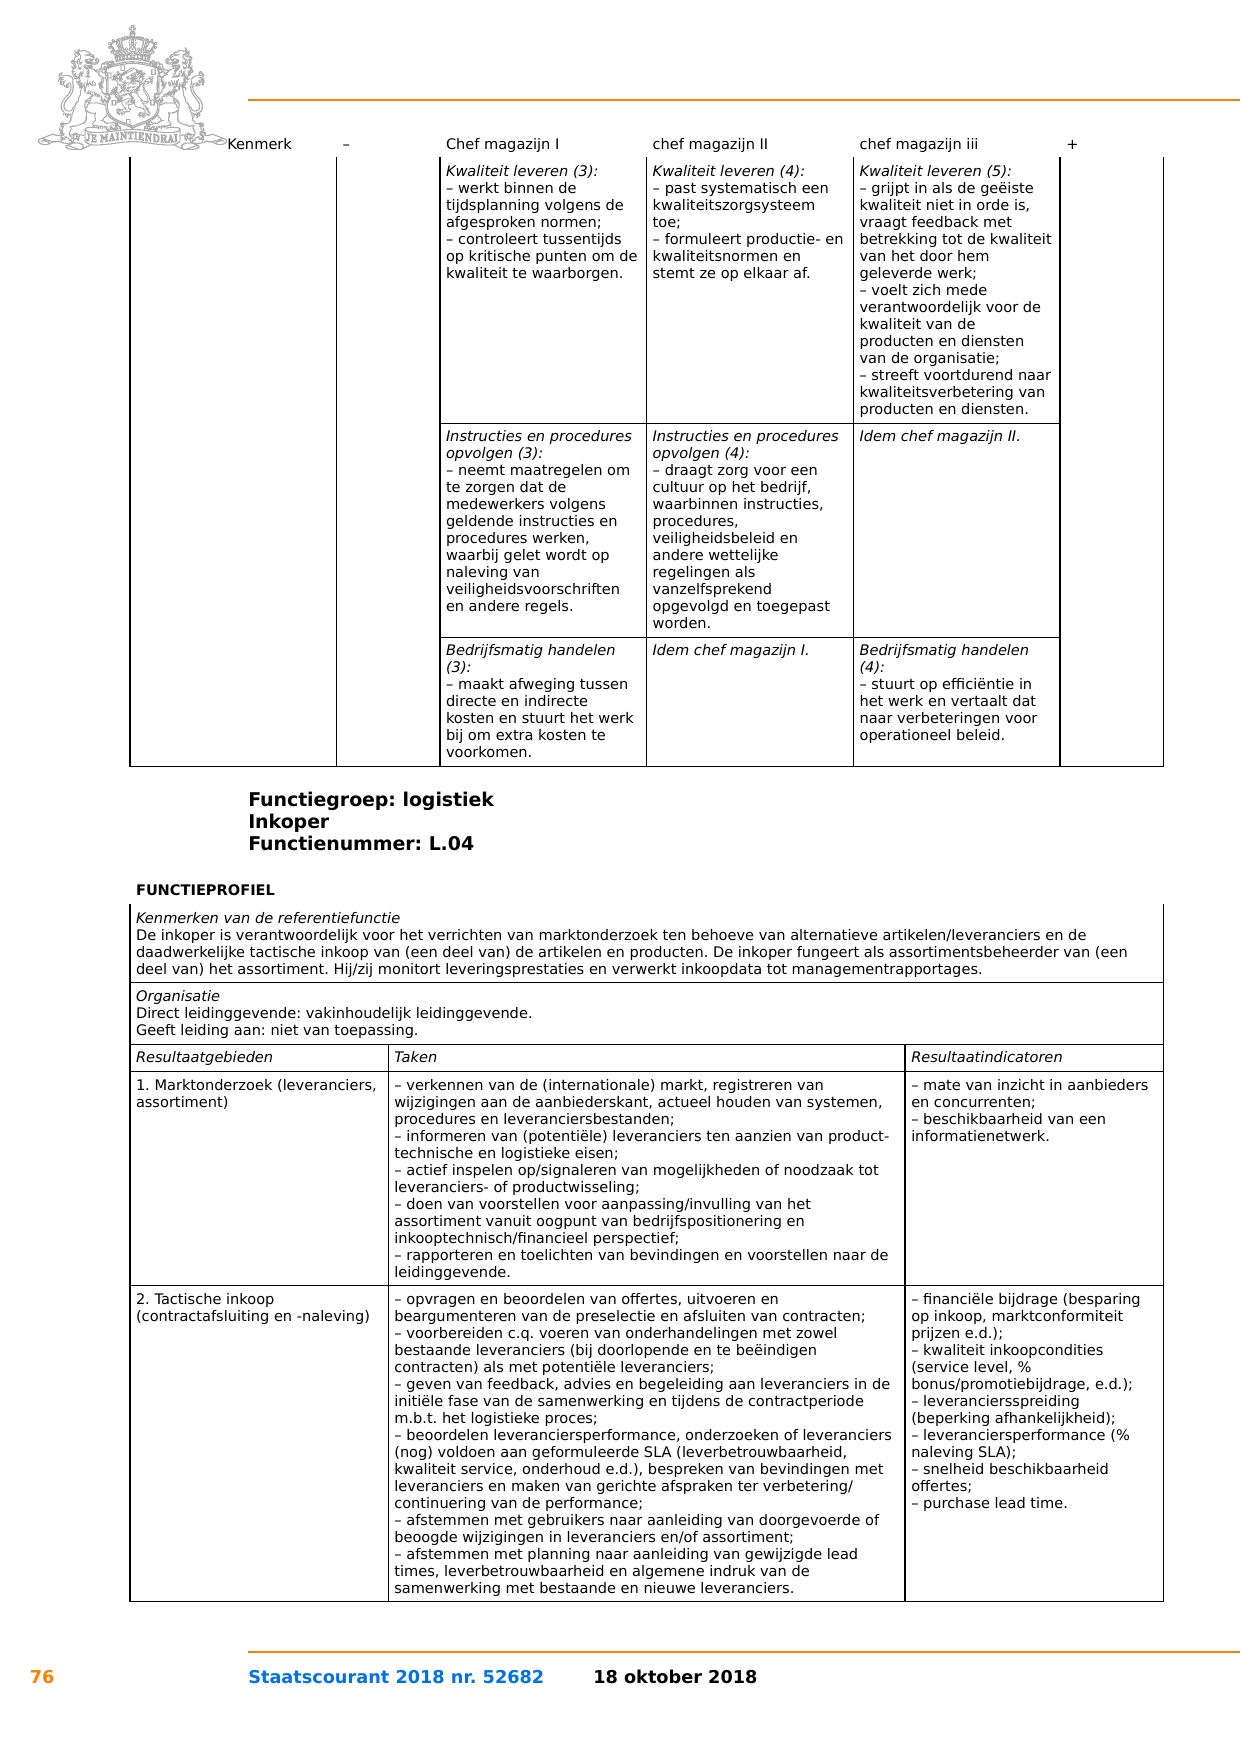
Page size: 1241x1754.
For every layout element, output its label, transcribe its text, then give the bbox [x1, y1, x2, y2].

picture [38, 25, 227, 150]
table_cell Resultaatgebieden [131, 1045, 388, 1071]
table_cell Instructies en procedures opvolgen (3): – neemt maatregelen om te zorgen dat de medewerkers volgens geldende instructies en procedures werken, waarbij gelet wordt op naleving van veiligheidsvoorschriften en andere regels. [441, 424, 646, 637]
table_cell [337, 637, 439, 766]
table_header chef magazijn iii [854, 131, 1059, 157]
table_cell Kwaliteit leveren (3): – werkt binnen de tijdsplanning volgens de afgesproken normen; – controleert tussentijds op kritische punten om de kwaliteit te waarborgen. [441, 158, 646, 422]
table_cell Idem chef magazijn I. [647, 638, 853, 766]
table_cell Organisatie Direct leidinggevende: vakinhoudelijk leidinggevende. Geeft leiding aan: niet van toepassing. [131, 983, 1163, 1044]
text Functienummer: L.04 [248, 833, 1163, 855]
table_cell Taken [389, 1045, 904, 1071]
table_cell Kwaliteit leveren (5): – grijpt in als de geëiste kwaliteit niet in orde is, vraagt feedback met betrekking tot de kwaliteit van het door hem geleverde werk; – voelt zich mede verantwoordelijk voor de kwaliteit van de producten en diensten van de organisatie; – streeft voortdurend naar kwaliteitsverbetering van producten en diensten. [854, 158, 1059, 422]
table_cell Kwaliteit leveren (4): – past systematisch een kwaliteitszorgsysteem toe; – formuleert productie- en kwaliteitsnormen en stemt ze op elkaar af. [647, 158, 853, 422]
table_header FUNCTIEPROFIEL [131, 878, 1163, 904]
table_cell Resultaatindicatoren [906, 1045, 1163, 1071]
table_cell Bedrijfsmatig handelen (3): – maakt afweging tussen directe en indirecte kosten en stuurt het werk bij om extra kosten te voorkomen. [441, 638, 646, 766]
table_cell [337, 423, 439, 637]
table_cell [1061, 423, 1163, 637]
text Functiegroep: logistiek [248, 789, 1163, 811]
table_cell [1061, 637, 1163, 766]
table_cell Kenmerken van de referentiefunctie De inkoper is verantwoordelijk voor het verrichten van marktonderzoek ten behoeve van alternatieve artikelen/leveranciers en de daadwerkelijke tactische inkoop van (een deel van) de artikelen en producten. De inkoper fungeert als assortimentsbeheerder van (een deel van) het assortiment. Hij/zij monitort leveringsprestaties en verwerkt inkoopdata tot managementrapportages. [131, 905, 1163, 982]
table_cell – verkennen van de (internationale) markt, registreren van wijzigingen aan de aanbiederskant, actueel houden van systemen, procedures en leveranciersbestanden; – informeren van (potentiële) leveranciers ten aanzien van product-technische en logistieke eisen; – actief inspelen op/signaleren van mogelijkheden of noodzaak tot leveranciers- of productwisseling; – doen van voorstellen voor aanpassing/invulling van het assortiment vanuit oogpunt van bedrijfspositionering en inkooptechnisch/financieel perspectief; – rapporteren en toelichten van bevindingen en voorstellen naar de leidinggevende. [389, 1072, 904, 1285]
table_header Chef magazijn I [441, 131, 646, 157]
table_cell – mate van inzicht in aanbieders en concurrenten; – beschikbaarheid van een informatienetwerk. [906, 1072, 1163, 1285]
table_header + [1061, 131, 1163, 157]
table_cell Bedrijfsmatig handelen (4): – stuurt op efficiëntie in het werk en vertaalt dat naar verbeteringen voor operationeel beleid. [854, 638, 1059, 766]
table_cell – opvragen en beoordelen van offertes, uitvoeren en beargumenteren van de preselectie en afsluiten van contracten; – voorbereiden c.q. voeren van onderhandelingen met zowel bestaande leveranciers (bij doorlopende en te beëindigen contracten) als met potentiële leveranciers; – geven van feedback, advies en begeleiding aan leveranciers in de initiële fase van de samenwerking en tijdens de contractperiode m.b.t. het logistieke proces; – beoordelen leveranciersperformance, onderzoeken of leveranciers (nog) voldoen aan geformuleerde SLA (leverbetrouwbaarheid, kwaliteit service, onderhoud e.d.), bespreken van bevindingen met leveranciers en maken van gerichte afspraken ter verbetering/ continuering van de performance; – afstemmen met gebruikers naar aanleiding van doorgevoerde of beoogde wijzigingen in leveranciers en/of assortiment; – afstemmen met planning naar aanleiding van gewijzigde lead times, leverbetrouwbaarheid en algemene indruk van de samenwerking met bestaande en nieuwe leveranciers. [389, 1286, 904, 1601]
table_cell 1. Marktonderzoek (leveranciers, assortiment) [131, 1072, 388, 1285]
table_cell [337, 158, 439, 422]
table_cell Idem chef magazijn II. [854, 424, 1059, 637]
table_cell Instructies en procedures opvolgen (4): – draagt zorg voor een cultuur op het bedrijf, waarbinnen instructies, procedures, veiligheidsbeleid en andere wettelijke regelingen als vanzelfsprekend opgevolgd en toegepast worden. [647, 424, 853, 637]
table_cell – financiële bijdrage (besparing op inkoop, marktconformiteit prijzen e.d.); – kwaliteit inkoopcondities (service level, % bonus/promotiebijdrage, e.d.); – leveranciersspreiding (beperking afhankelijkheid); – leveranciersperformance (% naleving SLA); – snelheid beschikbaarheid offertes; – purchase lead time. [906, 1286, 1163, 1601]
table_header Kenmerk [131, 131, 336, 157]
table_header – [337, 131, 439, 157]
table_cell [1061, 158, 1163, 422]
table_cell [131, 158, 336, 422]
table_cell 2. Tactische inkoop (contractafsluiting en -naleving) [131, 1286, 388, 1601]
text Inkoper [248, 811, 1163, 833]
table_header chef magazijn II [647, 131, 853, 157]
table_cell [131, 637, 336, 766]
table_cell [131, 423, 336, 637]
